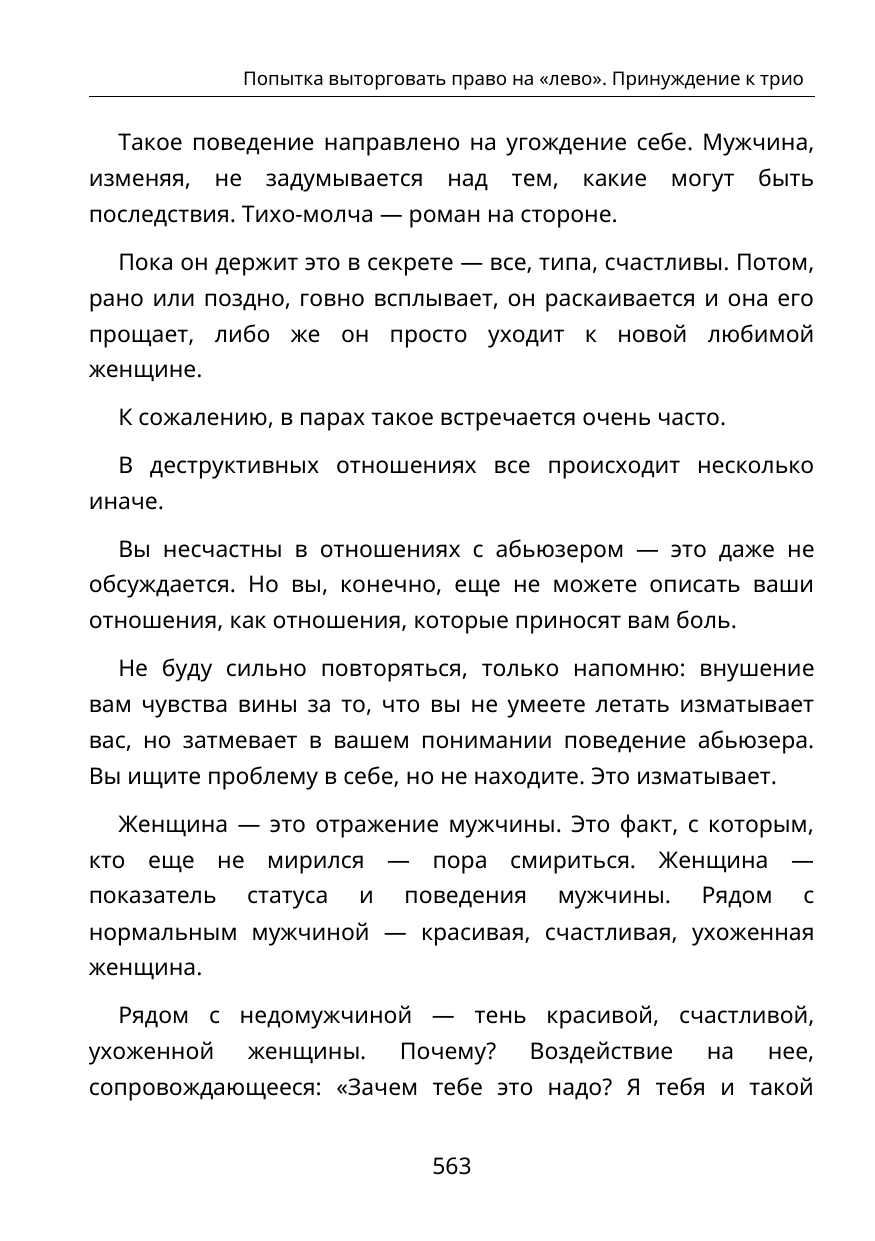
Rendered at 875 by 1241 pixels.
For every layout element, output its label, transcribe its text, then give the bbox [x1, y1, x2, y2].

text К сожалению, в парах такое встречается очень часто. [88, 401, 815, 432]
text Рядом с недомужчиной — тень красивой, счастливой, ухоженной женщины. Почему? Воздействие на нее, сопровождающееся: «Зачем тебе это надо? Я тебя и такой [88, 999, 815, 1102]
text Пока он держит это в секрете — все, типа, счастливы. Потом, рано или поздно, говно всплывает, он раскаивается и она его прощает, либо же он просто уходит к новой любимой женщине. [88, 246, 815, 385]
text Вы несчастны в отношениях с абьюзером — это даже не обсуждается. Но вы, конечно, еще не можете описать ваши отношения, как отношения, которые приносят вам боль. [88, 532, 815, 636]
text Женщина — это отражение мужчины. Это факт, с которым, кто еще не мирился — пора смириться. Женщина — показатель статуса и поведения мужчины. Рядом с нормальным мужчиной — красивая, счастливая, ухоженная женщина. [88, 808, 815, 983]
text Не буду сильно повторяться, только напомню: внушение вам чувства вины за то, что вы не умеете летать изматывает вас, но затмевает в вашем понимании поведение абьюзера. Вы ищите проблему в себе, но не находите. Это изматывает. [88, 652, 815, 791]
text В деструктивных отношениях все происходит несколько иначе. [88, 449, 815, 516]
text Такое поведение направлено на угождение себе. Мужчина, изменяя, не задумывается над тем, какие могут быть последствия. Тихо-молча — роман на стороне. [88, 126, 815, 229]
